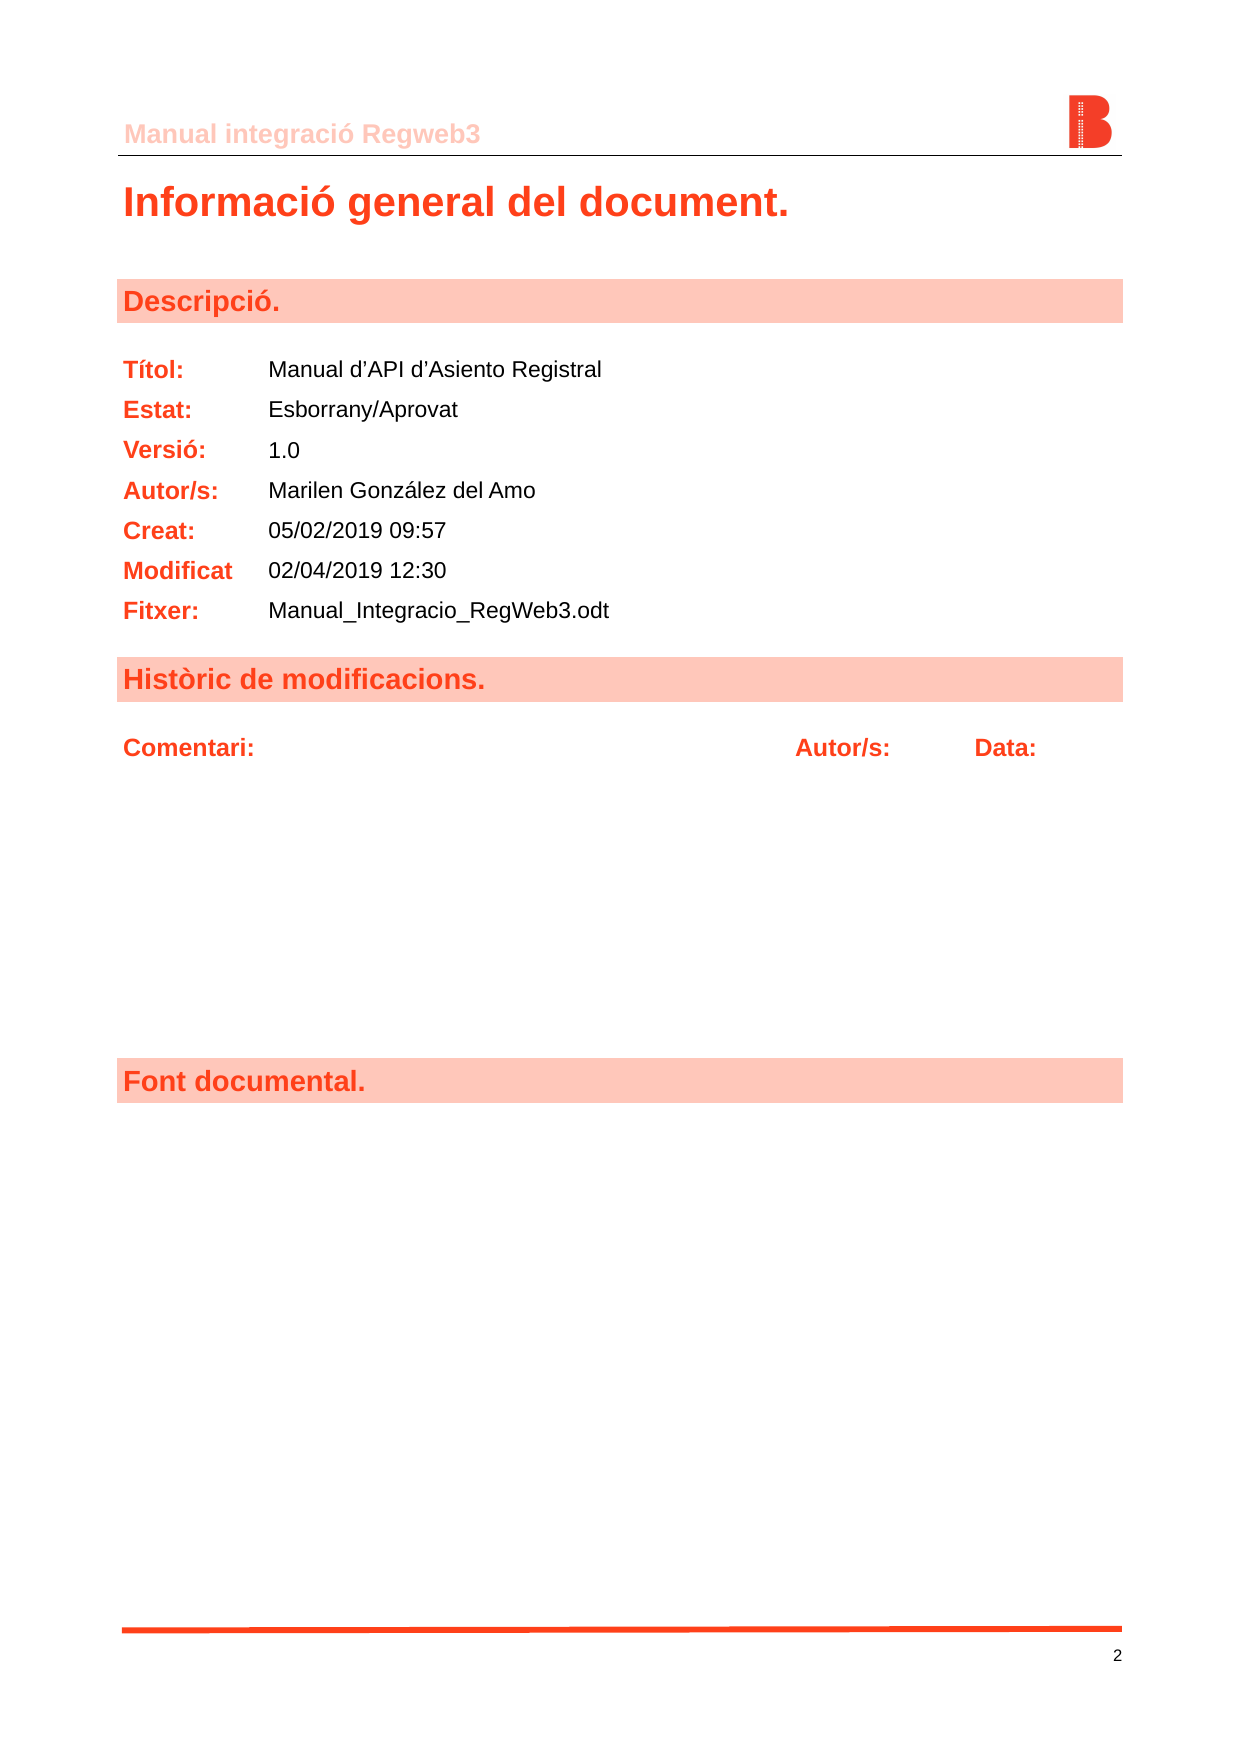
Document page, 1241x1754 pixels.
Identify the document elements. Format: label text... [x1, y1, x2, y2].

table_cell [117, 1245, 1123, 1282]
table_cell [117, 768, 789, 806]
table_cell Modificat [117, 550, 262, 591]
table_cell Autor/s: [117, 470, 262, 510]
table_cell Fitxer: [117, 591, 262, 631]
table_cell [789, 995, 969, 1032]
table_cell [789, 806, 969, 843]
table_cell Manual d’API d’Asiento Registral [262, 349, 1123, 389]
table_cell [789, 881, 969, 919]
table_cell 1.0 [262, 430, 1123, 470]
table_cell [117, 919, 789, 957]
table_cell [789, 919, 969, 957]
table_cell [117, 702, 1123, 727]
table_cell [117, 995, 789, 1032]
table_cell 05/02/2019 09:57 [262, 510, 1123, 550]
table_cell [117, 1129, 1123, 1167]
table_cell 02/04/2019 12:30 [262, 550, 1123, 591]
table_cell [117, 631, 1123, 657]
table_cell [117, 843, 789, 881]
table_cell [117, 1167, 1123, 1207]
table_cell [789, 957, 969, 994]
table_cell [969, 957, 1123, 994]
table_cell Històric de modificacions. [117, 657, 1123, 702]
table_cell Títol: [117, 349, 262, 389]
table_cell Estat: [117, 390, 262, 430]
table_cell Marilen González del Amo [262, 470, 1123, 510]
table_cell [969, 995, 1123, 1032]
table_cell [117, 806, 789, 843]
table_cell Autor/s: [789, 728, 969, 768]
table_cell [969, 806, 1123, 843]
table_cell Versió: [117, 430, 262, 470]
table_cell Data: [969, 728, 1123, 768]
table_cell Comentari: [117, 728, 789, 768]
table_cell [117, 957, 789, 994]
table_header Informació general del document. [117, 171, 1123, 278]
table_cell [789, 768, 969, 806]
picture [1063, 94, 1117, 150]
table_cell [117, 1207, 1123, 1244]
table_cell [117, 881, 789, 919]
table_cell [969, 919, 1123, 957]
table_cell [117, 1033, 1123, 1058]
table_cell Descripció. [117, 279, 1123, 323]
table_cell Font documental. [117, 1058, 1123, 1103]
table_cell [969, 768, 1123, 806]
table_cell Manual_Integracio_RegWeb3.odt [262, 591, 1123, 631]
table_cell [969, 881, 1123, 919]
table_cell [969, 843, 1123, 881]
table_cell Creat: [117, 510, 262, 550]
table_cell [117, 1103, 1123, 1129]
table_cell Esborrany/Aprovat [262, 390, 1123, 430]
table_cell [117, 324, 1123, 349]
table_cell [789, 843, 969, 881]
